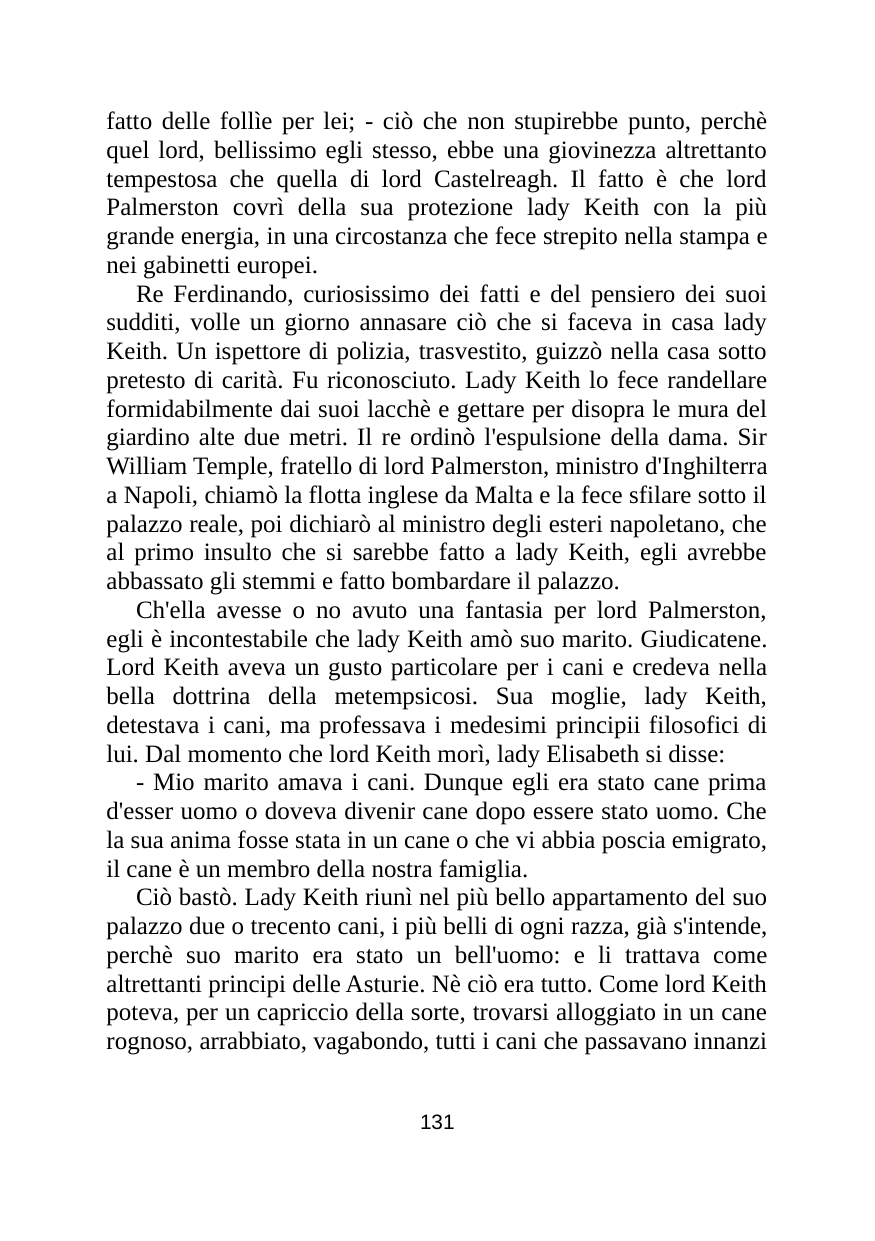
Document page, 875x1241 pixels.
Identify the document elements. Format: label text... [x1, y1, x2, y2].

text fatto delle follìe per lei; - ciò che non stupirebbe punto, perchè quel lord, bellissimo egli stesso, ebbe una giovinezza altrettanto tempestosa che quella di lord Castelreagh. Il fatto è che lord Palmerston covrì della sua protezione lady Keith con la più grande energia, in una circostanza che fece strepito nella stampa e nei gabinetti europei. [106, 106, 768, 279]
text - Mio marito amava i cani. Dunque egli era stato cane prima d'esser uomo o doveva divenir cane dopo essere stato uomo. Che la sua anima fosse stata in un cane o che vi abbia poscia emigrato, il cane è un membro della nostra famiglia. [106, 767, 768, 882]
text Ciò bastò. Lady Keith riunì nel più bello appartamento del suo palazzo due o trecento cani, i più belli di ogni razza, già s'intende, perchè suo marito era stato un bell'uomo: e li trattava come altrettanti principi delle Asturie. Nè ciò era tutto. Come lord Keith poteva, per un capriccio della sorte, trovarsi alloggiato in un cane rognoso, arrabbiato, vagabondo, tutti i cani che passavano innanzi [106, 882, 768, 1055]
text Re Ferdinando, curiosissimo dei fatti e del pensiero dei suoi sudditi, volle un giorno annasare ciò che si faceva in casa lady Keith. Un ispettore di polizia, trasvestito, guizzò nella casa sotto pretesto di carità. Fu riconosciuto. Lady Keith lo fece randellare formidabilmente dai suoi lacchè e gettare per disopra le mura del giardino alte due metri. Il re ordinò l'espulsione della dama. Sir William Temple, fratello di lord Palmerston, ministro d'Inghilterra a Napoli, chiamò la flotta inglese da Malta e la fece sfilare sotto il palazzo reale, poi dichiarò al ministro degli esteri napoletano, che al primo insulto che si sarebbe fatto a lady Keith, egli avrebbe abbassato gli stemmi e fatto bombardare il palazzo. [106, 279, 768, 595]
text Ch'ella avesse o no avuto una fantasia per lord Palmerston, egli è incontestabile che lady Keith amò suo marito. Giudicatene. Lord Keith aveva un gusto particolare per i cani e credeva nella bella dottrina della metempsicosi. Sua moglie, lady Keith, detestava i cani, ma professava i medesimi principii filosofici di lui. Dal momento che lord Keith morì, lady Elisabeth si disse: [106, 595, 768, 767]
